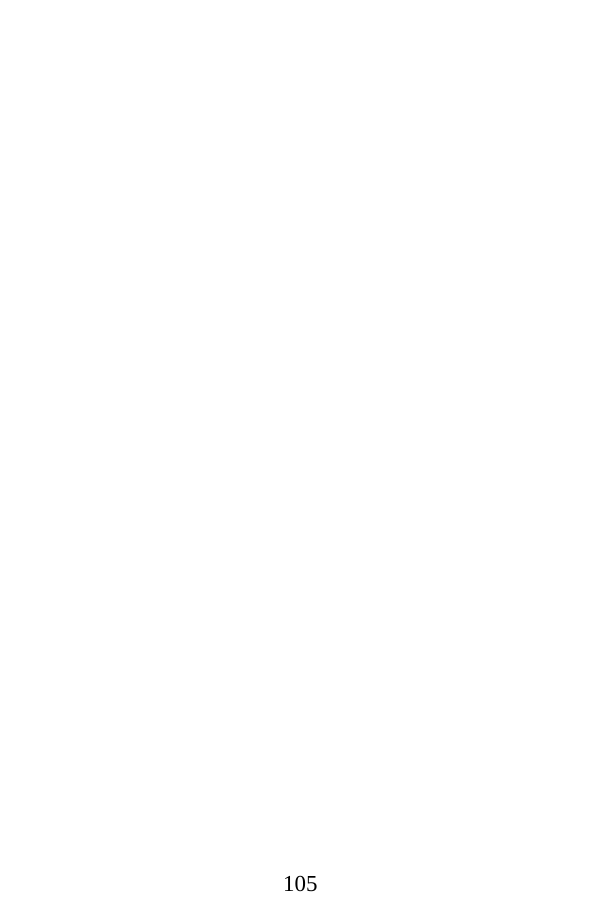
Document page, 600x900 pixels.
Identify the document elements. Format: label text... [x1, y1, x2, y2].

text I ran through Desolace to Shadoprey Village, bought the expert cookbook and upgraded skinning, hearthed, flew to Ratchet, boated to Booty Bay, flew to Grom’Gol,d146 ate pizza on the couch with the cats, turned in another Nesingwary quest, hearthed, flew to Camp T, got dressed.d211 [37, 355, 562, 492]
text I ran RFK, went to Thunder Bluff, trained, ran RFK again, did leatherworking, looked into SM quests, realized I’d missed a whole chain from Thousand Needles, started that with a druid and a warrior, did the second part, a rock elemental, with them, flew to Sun Rock Retreat, ran to a guy at the path to Ashenvale, got a book from a burrow, ran back, answered a trivia question, went to Undercity. [37, 651, 562, 832]
text vultures on the flats, turned those quests in, recalled, flew to Ratchet, boated to Booty Bay, flew to Grom’Gol,d1111 zepped to UC, flew to Tarren Mill,d1121 took a poop, ran to Hammerfall, grabbed the flightpath.d1138 [37, 37, 562, 151]
text I walked up to Ingles, bought grapes, Bagu, CheezIts, went to Meyers, checked the mail, picked up bagels, Canadian bacon, mayonaise, soap, texted with Hannah, made a quad coffee, walked to Downing, put my groceries away, sat excitedly at the computer.d319 [37, 492, 562, 628]
text I ran to Kargath, sat on the couch and looked at my phone while I flew to Grom’Gol, checked out Nessingwary’s camp, ran back to Grom, flew to Booty Bay,d1221 hearthed, flew to Gadget, killed crocs in the Shimmering Flats, turned in that quest, hearthed, flew to Ratchet, took the boat to Booty Bay, turned in a quest, hearthed, flew to Thunder Bluff, did leatherworking, flew to Sun Rock Retreat.d119 [37, 151, 562, 355]
